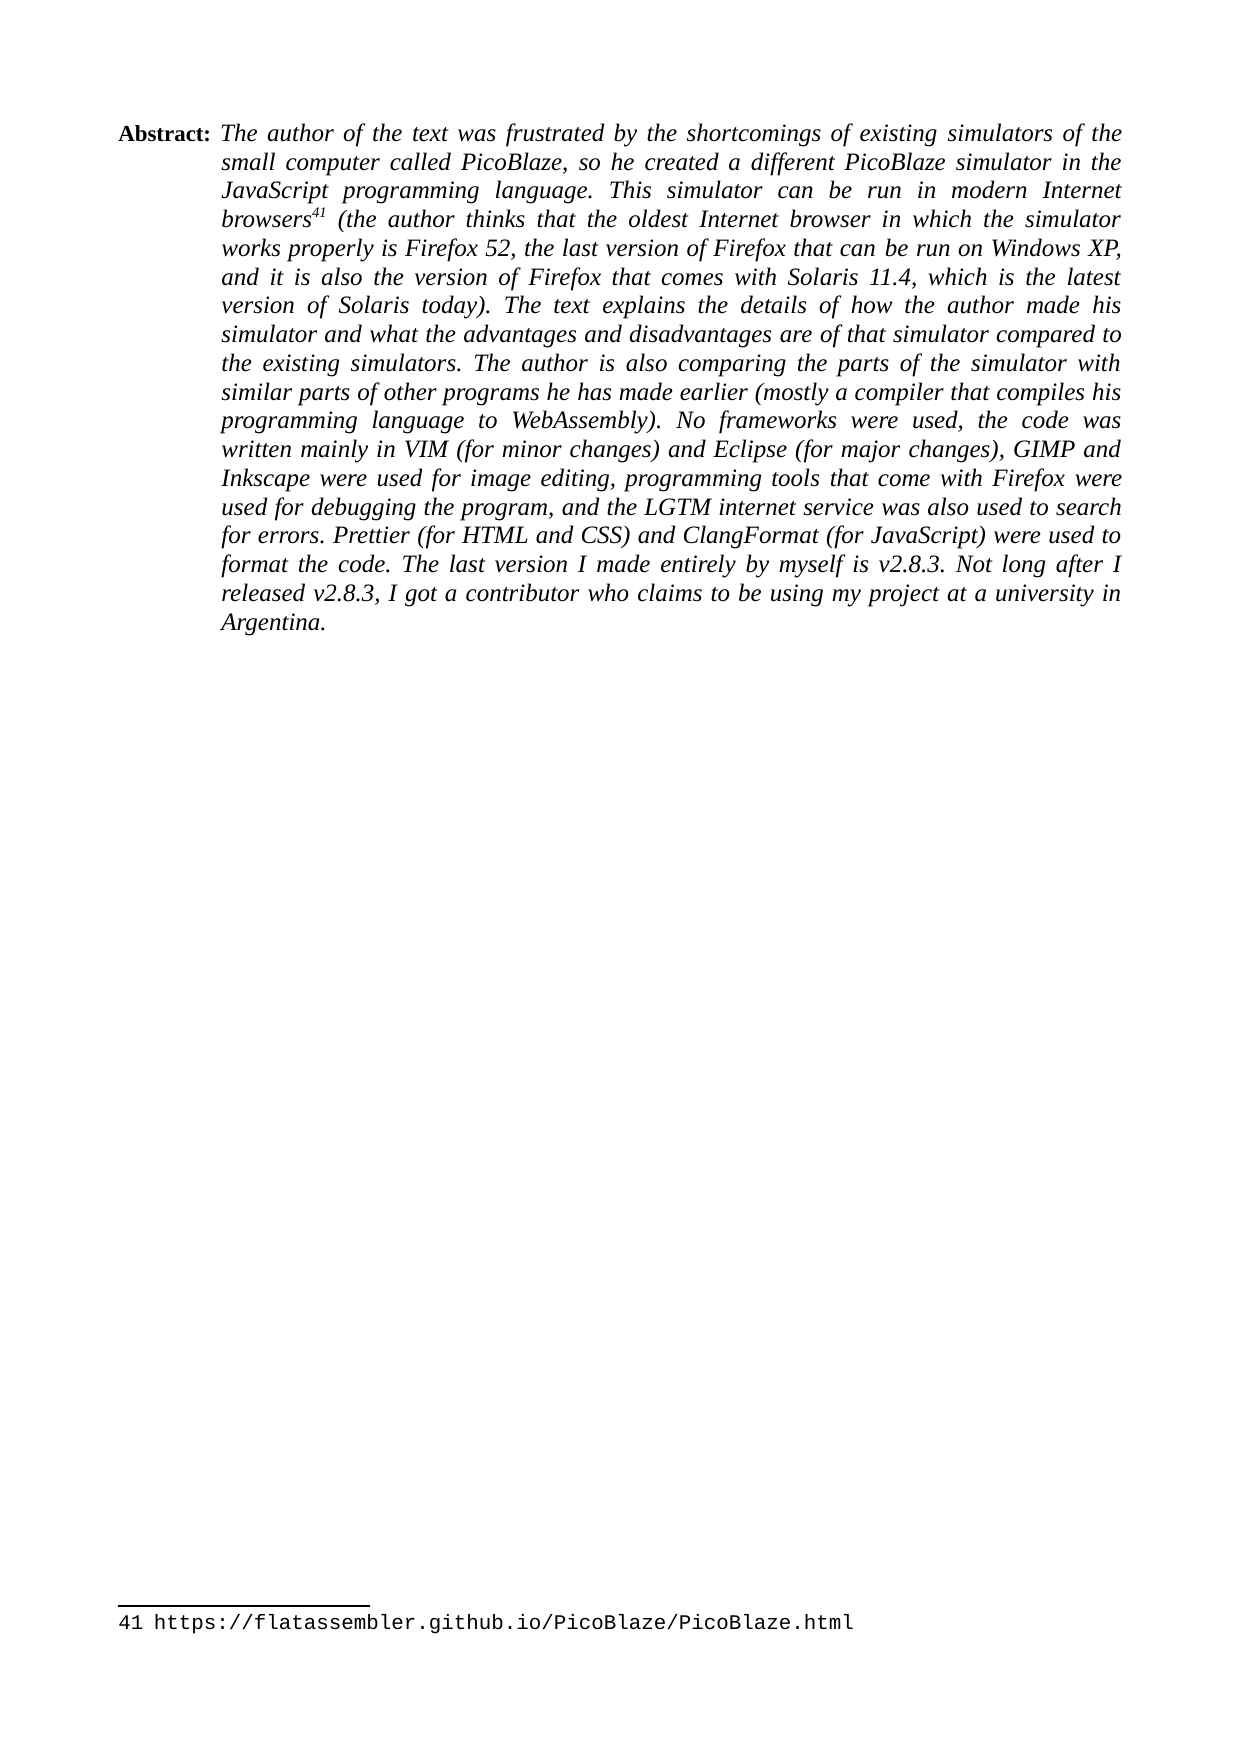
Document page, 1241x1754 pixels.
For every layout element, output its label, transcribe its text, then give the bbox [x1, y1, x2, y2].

text https://flatassembler.github.io/PicoBlaze/PicoBlaze.html [118, 1612, 1122, 1636]
text Abstract: The author of the text was frustrated by the shortcomings of existing simulators of the small computer called PicoBlaze, so he created a different PicoBlaze simulator in the JavaScript programming language. This simulator can be run in modern Internet browsers (the author thinks that the oldest Internet browser in which the simulator works properly is Firefox 52, the last version of Firefox that can be run on Windows XP, and it is also the version of Firefox that comes with Solaris 11.4, which is the latest version of Solaris today). The text explains the details of how the author made his simulator and what the advantages and disadvantages are of that simulator compared to the existing simulators. The author is also comparing the parts of the simulator with similar parts of other programs he has made earlier (mostly a compiler that compiles his programming language to WebAssembly). No frameworks were used, the code was written mainly in VIM (for minor changes) and Eclipse (for major changes), GIMP and Inkscape were used for image editing, programming tools that come with Firefox were used for debugging the program, and the LGTM internet service was also used to search for errors. Prettier (for HTML and CSS) and ClangFormat (for JavaScript) were used to format the code. The last version I made entirely by myself is v2.8.3. Not long after I released v2.8.3, I got a contributor who claims to be using my project at a university in Argentina. [118, 118, 1122, 636]
